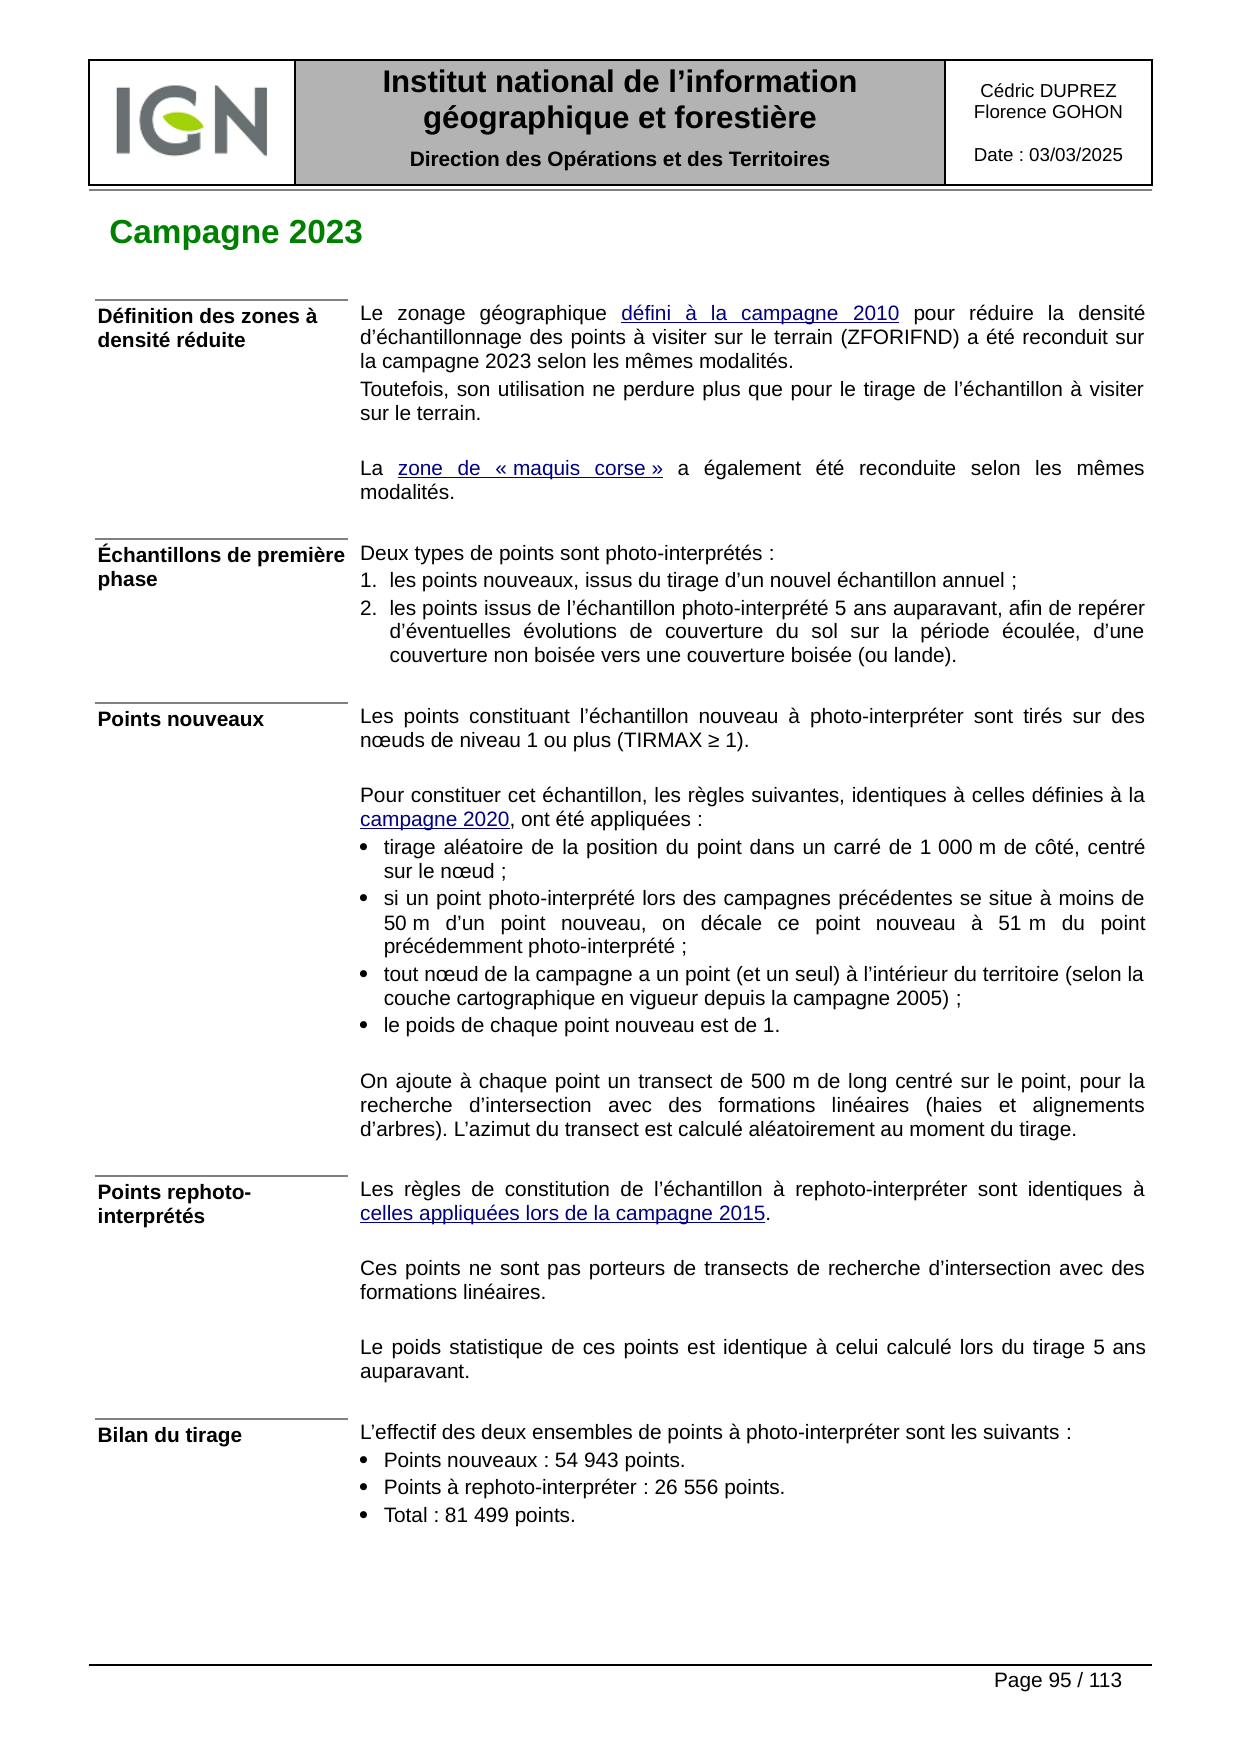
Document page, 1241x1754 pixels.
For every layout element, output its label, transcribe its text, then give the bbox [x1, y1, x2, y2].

table_cell Les règles de constitution de l’échantillon à rephoto-interpréter sont identiques à celles appliquées lors de la campagne 2015. Ces points ne sont pas porteurs de transects de recherche d’intersection avec des formations linéaires. Le poids statistique de ces points est identique à celui calculé lors du tirage 5 ans auparavant. [354, 1174, 1152, 1417]
picture [91, 62, 293, 180]
table_cell Les points constituant l’échantillon nouveau à photo-interpréter sont tirés sur des nœuds de niveau 1 ou plus (TIRMAX ≥ 1). Pour constituer cet échantillon, les règles suivantes, identiques à celles définies à la campagne 2020, ont été appliquées : tirage aléatoire de la position du point dans un carré de 1 000 m de côté, centré sur le nœud ; si un point photo-interprété lors des campagnes précédentes se situe à moins de 50 m d’un point nouveau, on décale ce point nouveau à 51 m du point précédemment photo-interprété ; tout nœud de la campagne a un point (et un seul) à l’intérieur du territoire (selon la couche cartographique en vigueur depuis la campagne 2005) ; le poids de chaque point nouveau est de 1. On ajoute à chaque point un transect de 500 m de long centré sur le point, pour la recherche d’intersection avec des formations linéaires (haies et alignements d’arbres). L’azimut du transect est calculé aléatoirement au moment du tirage. [354, 701, 1152, 1174]
subtitle Campagne 2023 [88, 190, 1152, 271]
table_cell Bilan du tirage [89, 1417, 354, 1560]
table_cell Deux types de points sont photo-interprétés : les points nouveaux, issus du tirage d’un nouvel échantillon annuel ; les points issus de l’échantillon photo-interprété 5 ans auparavant, afin de repérer d’éventuelles évolutions de couverture du sol sur la période écoulée, d’une couverture non boisée vers une couverture boisée (ou lande). [354, 537, 1152, 701]
table_cell Points nouveaux [89, 701, 354, 1174]
table_cell Échantillons de première phase [89, 537, 354, 701]
table_cell L’effectif des deux ensembles de points à photo-interpréter sont les suivants : Points nouveaux : 54 943 points. Points à rephoto-interpréter : 26 556 points. Total : 81 499 points. [354, 1417, 1152, 1560]
table_cell Points rephoto-interprétés [89, 1174, 354, 1417]
table_header Le zonage géographique défini à la campagne 2010 pour réduire la densité d’échantillonnage des points à visiter sur le terrain (ZFORIFND) a été reconduit sur la campagne 2023 selon les mêmes modalités. Toutefois, son utilisation ne perdure plus que pour le tirage de l’échantillon à visiter sur le terrain. La zone de « maquis corse » a également été reconduite selon les mêmes modalités. [354, 298, 1152, 537]
table_header Définition des zones à densité réduite [89, 298, 354, 537]
